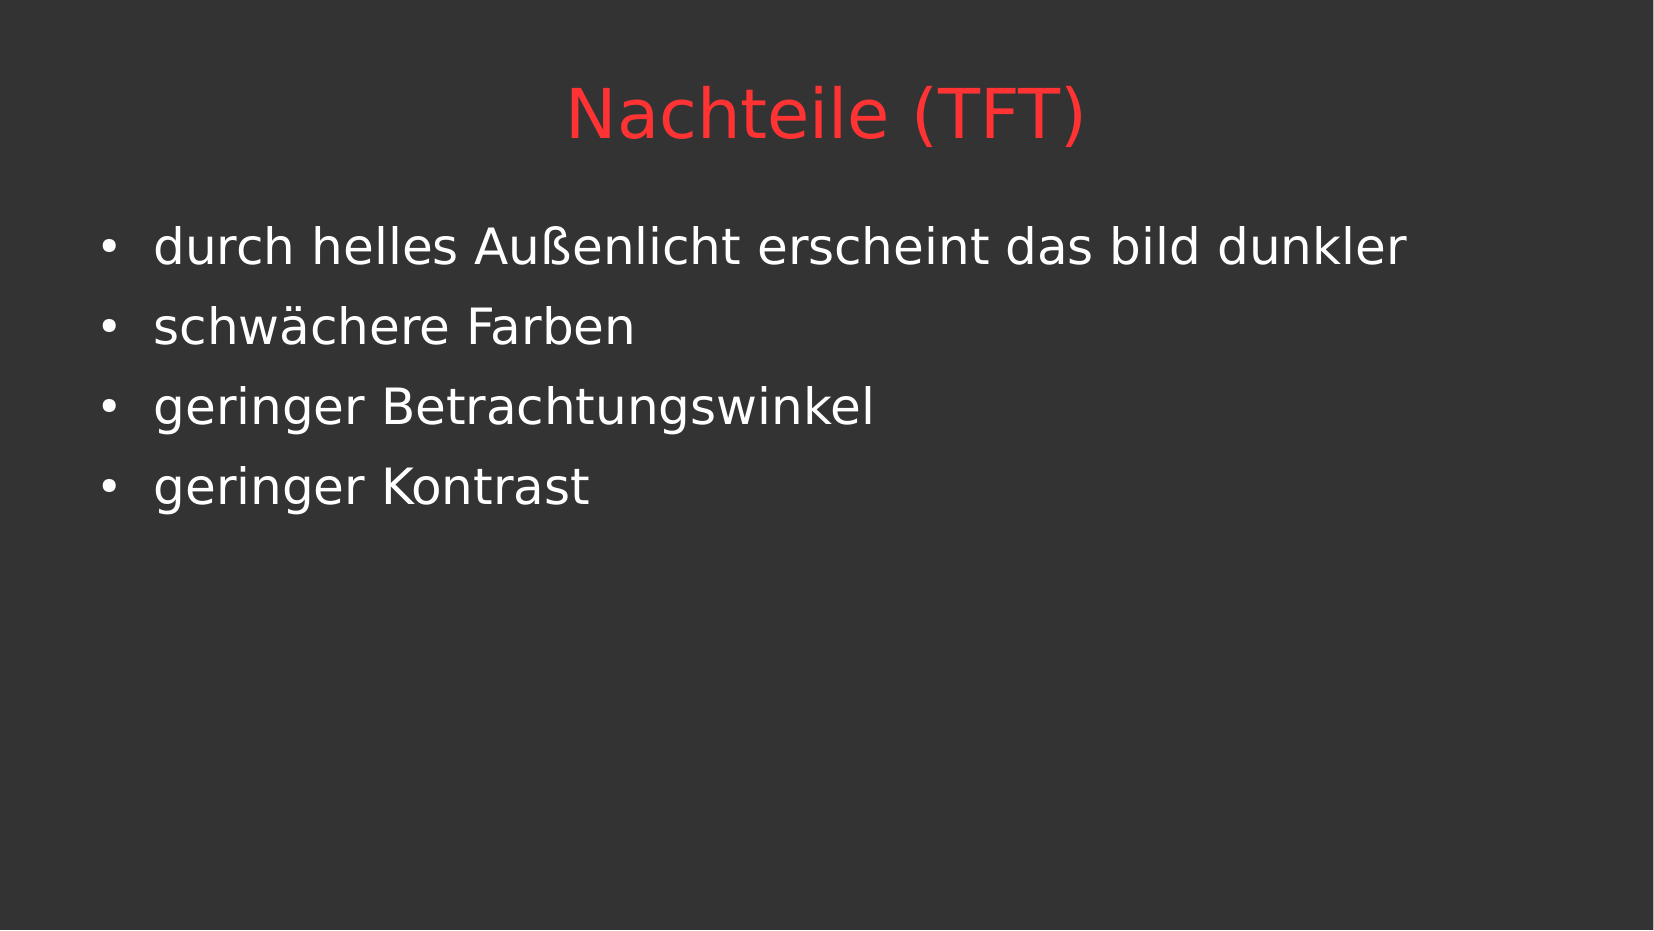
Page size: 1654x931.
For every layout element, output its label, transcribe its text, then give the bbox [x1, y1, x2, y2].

title Nachteile (TFT) [82, 37, 1571, 193]
list durch helles Außenlicht erscheint das bild dunkler schwächere Farben geringer Betrachtungswinkel geringer Kontrast [82, 217, 1571, 758]
